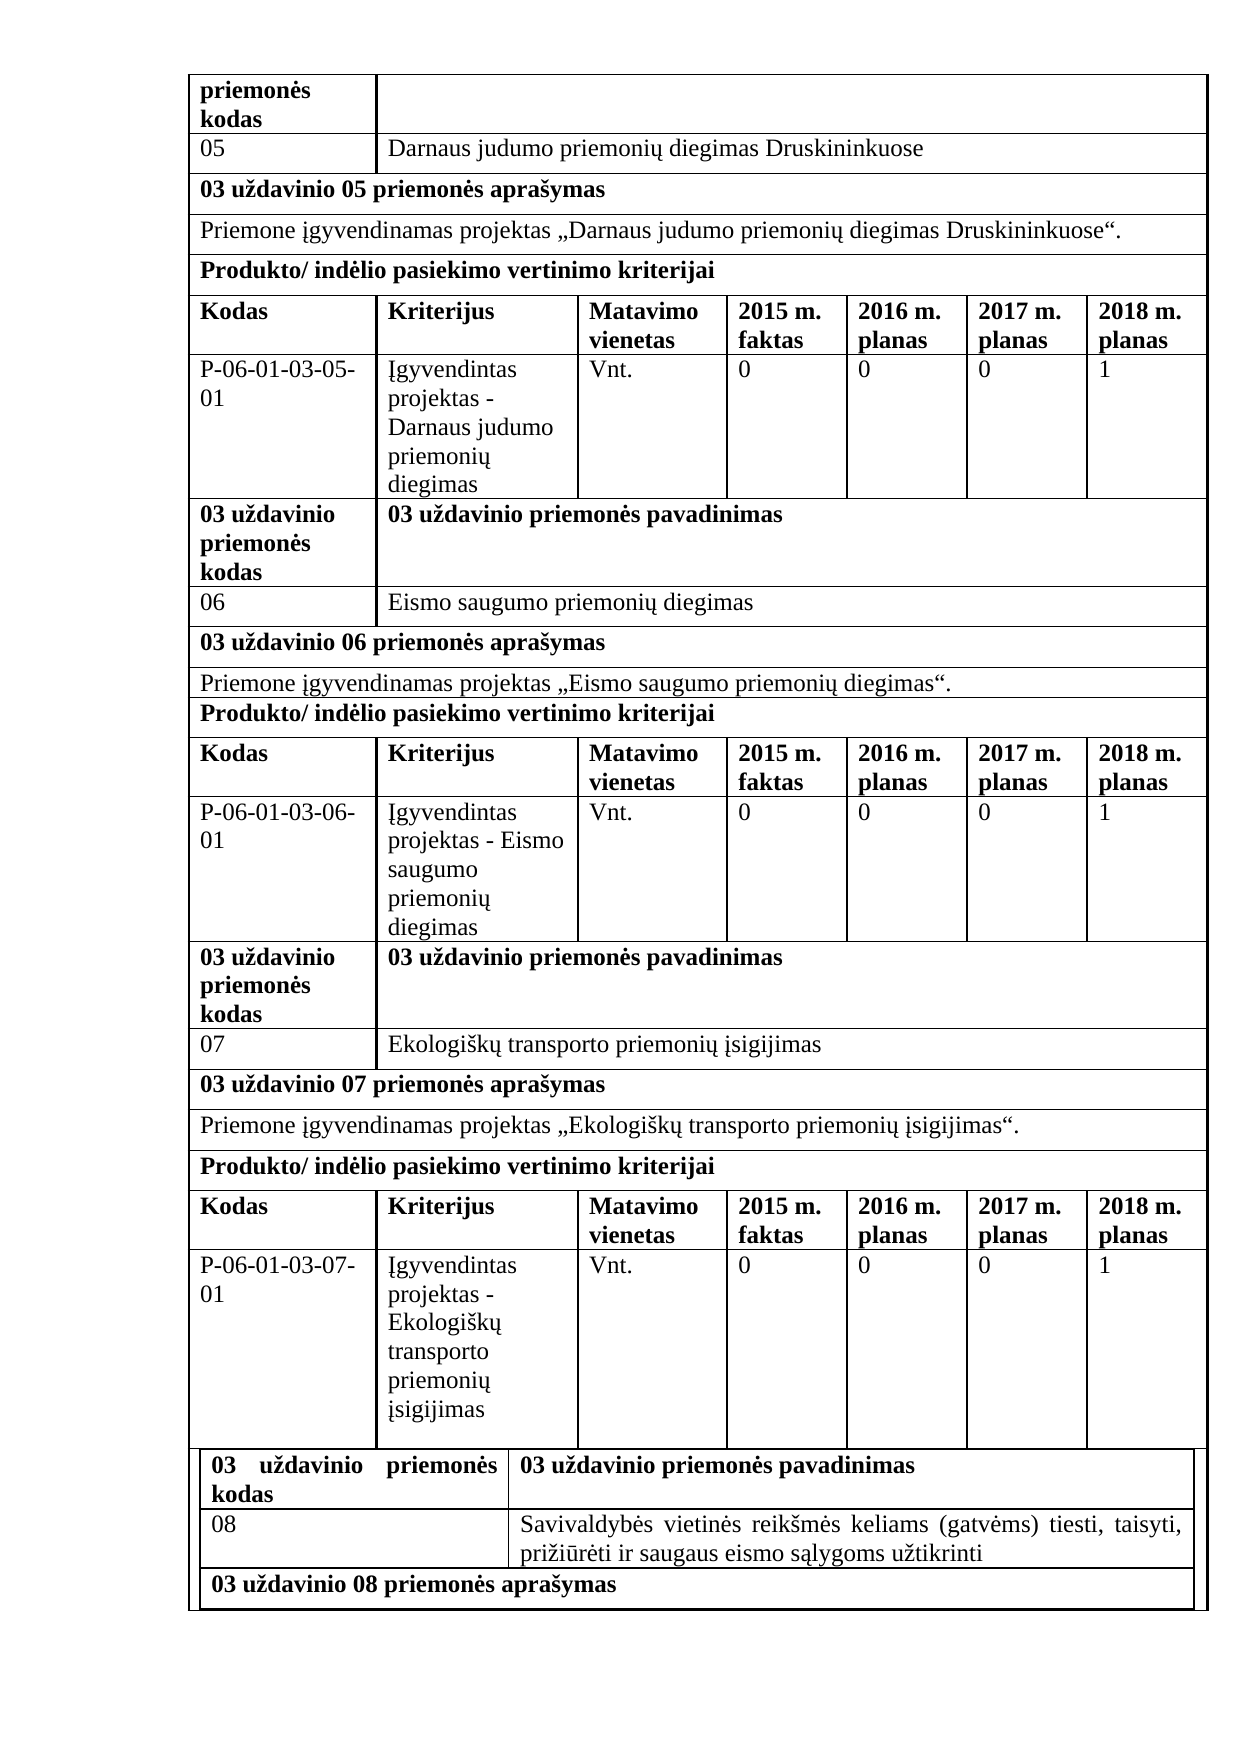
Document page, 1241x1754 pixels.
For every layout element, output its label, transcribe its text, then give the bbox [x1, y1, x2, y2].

table_cell 2017 m. planas [968, 738, 1086, 796]
table_cell Kodas [190, 738, 375, 796]
table_cell 06 [190, 587, 375, 626]
table_cell Matavimo vienetas [579, 296, 726, 353]
table_cell 0 [968, 355, 1086, 498]
table_cell 2016 m. planas [848, 296, 966, 353]
table_cell Vnt. [579, 355, 726, 498]
table_cell 03 uždavinio priemonės pavadinimas [378, 499, 1206, 586]
table_cell 2017 m. planas [968, 1191, 1086, 1249]
table_cell 2018 m. planas [1088, 1191, 1206, 1249]
table_cell 2016 m. planas [848, 738, 966, 796]
table_cell P-06-01-03-07-01 [190, 1250, 375, 1448]
table_cell Įgyvendintas projektas - Ekologiškų transporto priemonių įsigijimas [378, 1250, 577, 1448]
table_cell 03 uždavinio priemonės pavadinimas [378, 942, 1206, 1028]
table_cell P-06-01-03-05-01 [190, 355, 375, 498]
table_cell [190, 1449, 199, 1610]
table_cell Darnaus judumo priemonių diegimas Druskininkuose [378, 134, 1206, 173]
table_cell Savivaldybės vietinės reikšmės keliams (gatvėms) tiesti, taisyti, prižiūrėti ir saugaus eismo sąlygoms užtikrinti [509, 1510, 1193, 1567]
table_cell 0 [848, 1250, 966, 1448]
table_cell Priemone įgyvendinamas projektas „Darnaus judumo priemonių diegimas Druskininkuose“. [190, 215, 1206, 254]
table_cell Vnt. [579, 797, 726, 941]
table_cell 1 [1088, 1250, 1206, 1448]
table_cell Matavimo vienetas [579, 738, 726, 796]
table_cell Matavimo vienetas [579, 1191, 726, 1249]
table_cell 03 uždavinio 07 priemonės aprašymas [190, 1070, 1206, 1109]
table_cell 2018 m. planas [1088, 738, 1206, 796]
table_cell Įgyvendintas projektas - Eismo saugumo priemonių diegimas [378, 797, 577, 941]
table_cell Kodas [190, 1191, 375, 1249]
table_cell Kriterijus [378, 738, 577, 796]
table_cell 2015 m. faktas [728, 296, 846, 353]
table_cell 03 uždavinio 06 priemonės aprašymas [190, 627, 1206, 667]
table_cell Produkto/ indėlio pasiekimo vertinimo kriterijai [190, 255, 1206, 295]
table_cell [378, 75, 1206, 132]
table_cell 0 [848, 797, 966, 941]
table_cell 03 uždavinio 05 priemonės aprašymas [190, 174, 1206, 214]
table_cell Vnt. [579, 1250, 726, 1448]
table_cell Kriterijus [378, 296, 577, 353]
table_cell 2016 m. planas [848, 1191, 966, 1249]
table_cell Ekologiškų transporto priemonių įsigijimas [378, 1029, 1206, 1068]
table_cell 03 uždavinio priemonės kodas [190, 499, 375, 586]
table_cell Kriterijus [378, 1191, 577, 1249]
table_cell 1 [1088, 797, 1206, 941]
table_cell 0 [968, 1250, 1086, 1448]
table_header 03 uždavinio priemonės kodas [201, 1450, 508, 1507]
table_cell 0 [968, 797, 1086, 941]
table_cell 2018 m. planas [1088, 296, 1206, 353]
table_cell 0 [728, 1250, 846, 1448]
table_cell 0 [728, 355, 846, 498]
table_cell 08 [201, 1510, 508, 1567]
table_cell P-06-01-03-06-01 [190, 797, 375, 941]
table_cell 2015 m. faktas [728, 738, 846, 796]
table_cell 2017 m. planas [968, 296, 1086, 353]
table_cell 0 [848, 355, 966, 498]
table_cell Eismo saugumo priemonių diegimas [378, 587, 1206, 626]
table_cell 1 [1088, 355, 1206, 498]
table_cell priemonės kodas [190, 75, 375, 132]
table_header 03 uždavinio priemonės pavadinimas [509, 1450, 1193, 1507]
table_cell Produkto/ indėlio pasiekimo vertinimo kriterijai [190, 1151, 1206, 1190]
table_cell Priemone įgyvendinamas projektas „Eismo saugumo priemonių diegimas“. [190, 668, 1206, 697]
table_cell 0 [728, 797, 846, 941]
table_cell [1195, 1449, 1206, 1610]
table_cell 05 [190, 134, 375, 173]
table_cell Įgyvendintas projektas - Darnaus judumo priemonių diegimas [378, 355, 577, 498]
table_cell Produkto/ indėlio pasiekimo vertinimo kriterijai [190, 698, 1206, 737]
table_cell 03 uždavinio priemonės kodas [190, 942, 375, 1028]
table_cell Priemone įgyvendinamas projektas „Ekologiškų transporto priemonių įsigijimas“. [190, 1110, 1206, 1150]
table_cell 2015 m. faktas [728, 1191, 846, 1249]
table_cell Kodas [190, 296, 375, 353]
table_cell 03 uždavinio 08 priemonės aprašymas [201, 1569, 1193, 1608]
table_cell 07 [190, 1029, 375, 1068]
